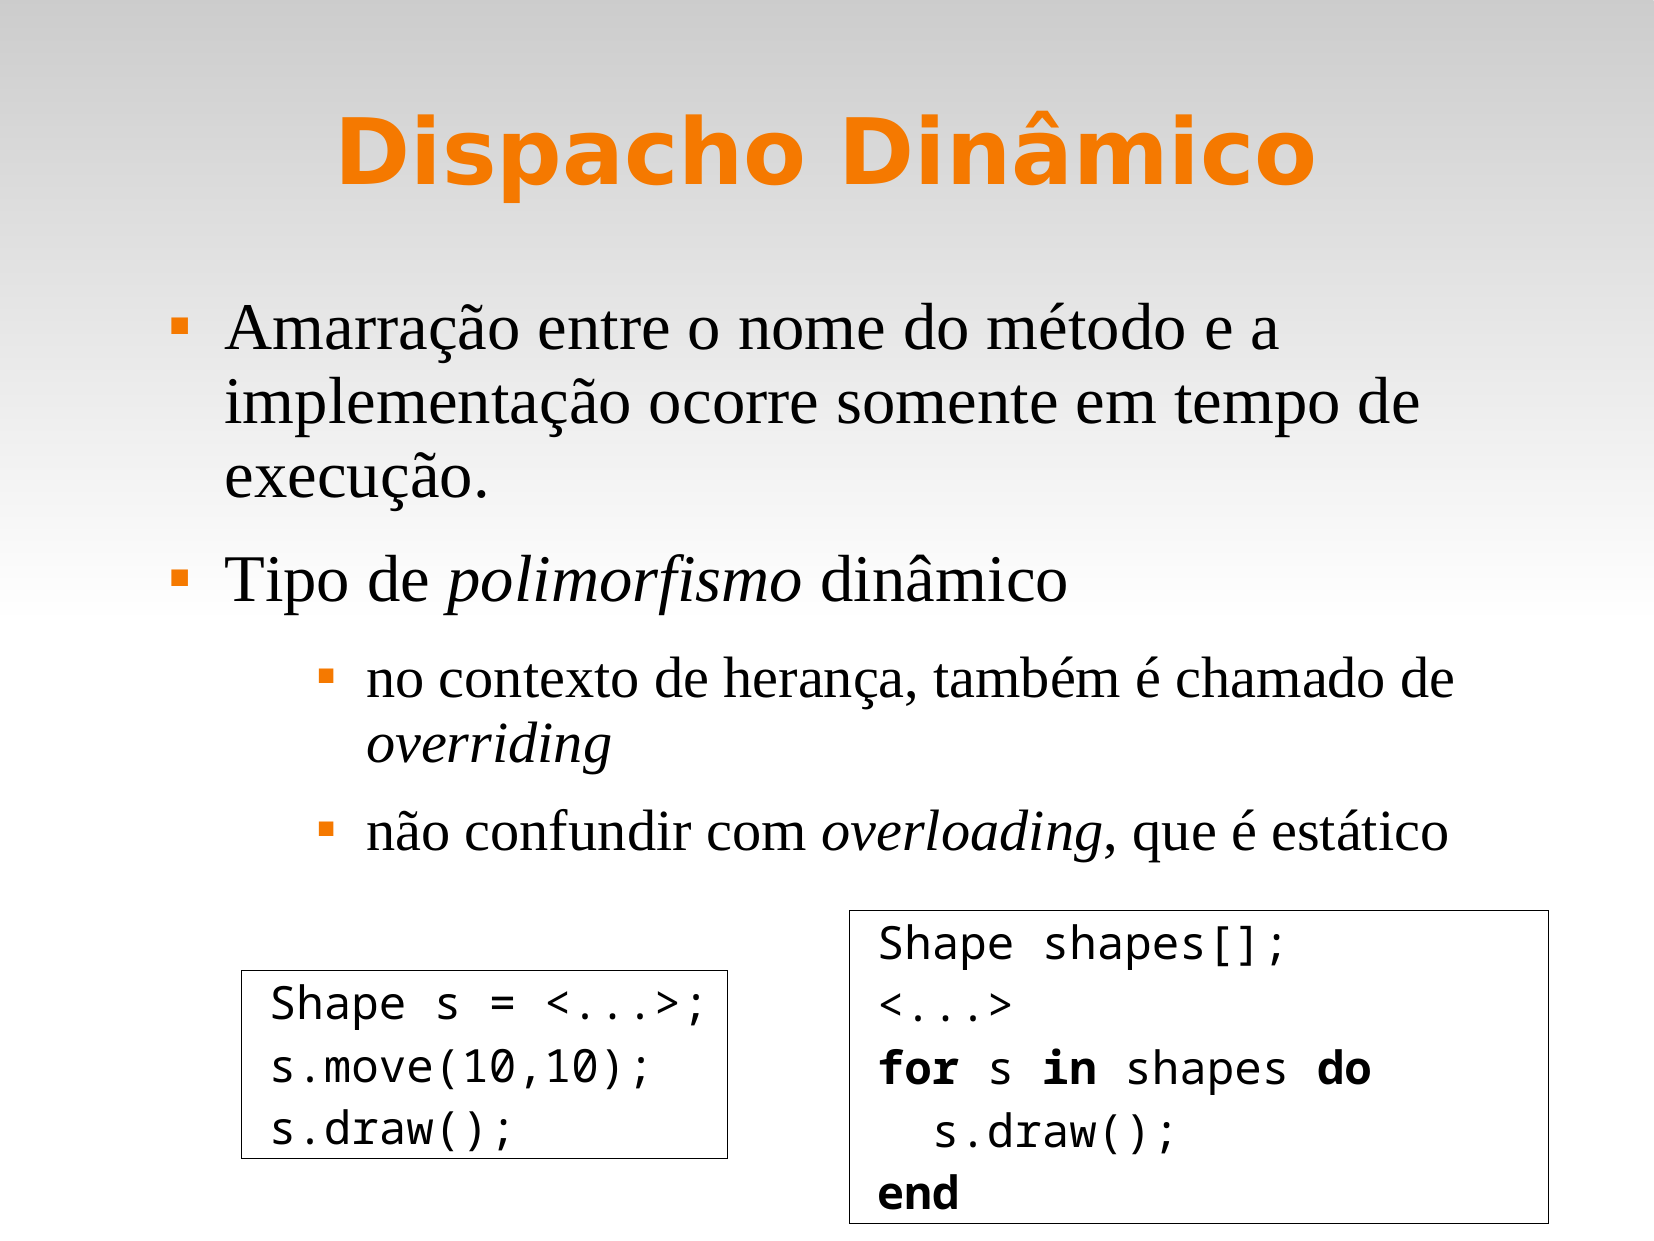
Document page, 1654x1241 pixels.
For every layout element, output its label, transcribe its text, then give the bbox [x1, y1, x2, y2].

list Amarração entre o nome do método e a implementação ocorre somente em tempo de execução. Tipo de polimorfismo dinâmico no contexto de herança, também é chamado de overriding não confundir com overloading, que é estático [82, 290, 1571, 1241]
text_box Shape s = <...>; s.move(10,10); s.draw(); [241, 976, 728, 1153]
title Dispacho Dinâmico [82, 49, 1571, 257]
text_box Shape shapes[]; <...> for s in shapes do s.draw(); end [849, 937, 1549, 1197]
